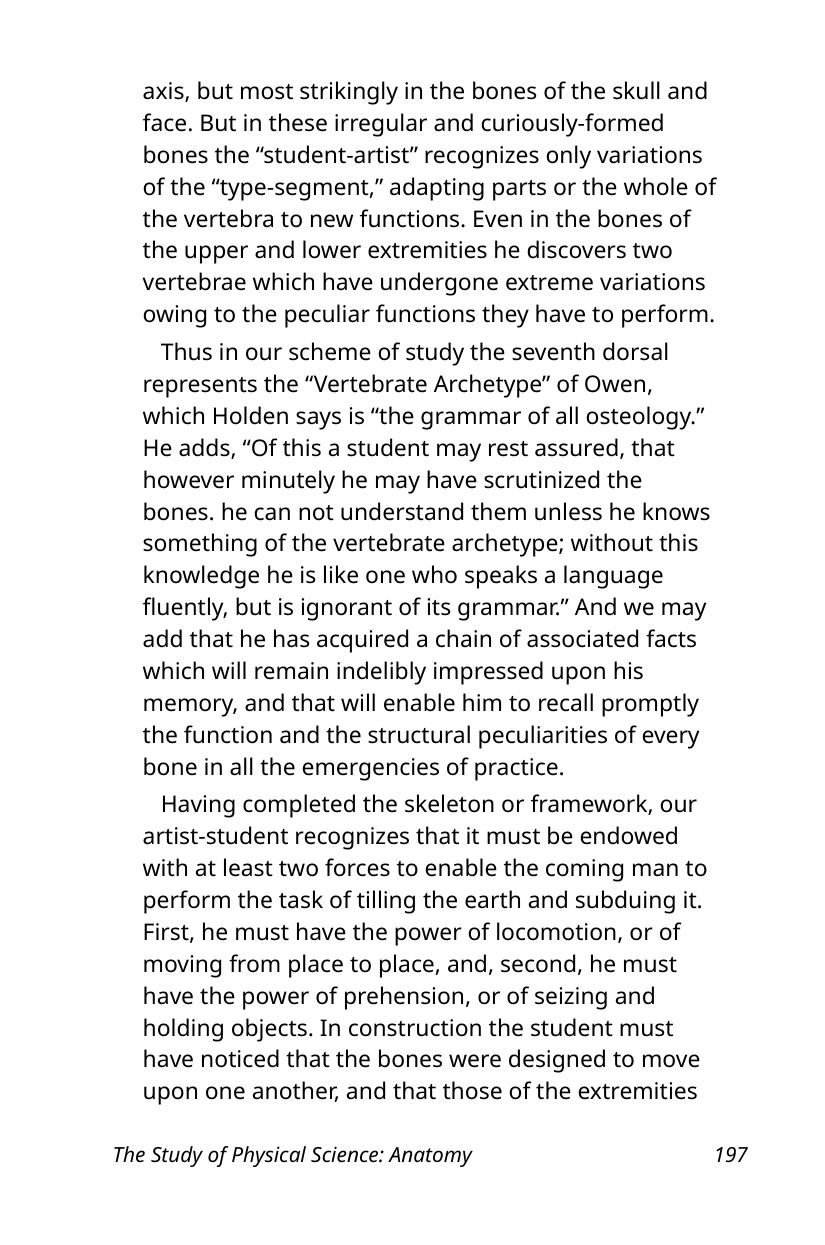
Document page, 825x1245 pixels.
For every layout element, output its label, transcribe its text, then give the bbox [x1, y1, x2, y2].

text axis, but most strikingly in the bones of the skull and face. But in these irregular and curiously-formed bones the “student-artist” recognizes only variations of the “type-segment,” adapting parts or the whole of the vertebra to new functions. Even in the bones of the upper and lower extremities he discovers two vertebrae which have undergone extreme variations owing to the peculiar functions they have to perform. [142, 75, 720, 329]
text Having completed the skeleton or framework, our artist-student recognizes that it must be endowed with at least two forces to enable the coming man to perform the task of tilling the earth and subduing it. First, he must have the power of locomotion, or of moving from place to place, and, second, he must have the power of prehension, or of seizing and holding objects. In construction the student must have noticed that the bones were designed to move upon one another, and that those of the extremities [142, 788, 720, 1106]
text Thus in our scheme of study the seventh dorsal represents the “Vertebrate Archetype” of Owen, which Holden says is “the grammar of all osteology.” He adds, “Of this a student may rest assured, that however minutely he may have scrutinized the bones. he can not understand them unless he knows something of the vertebrate archetype; without this knowledge he is like one who speaks a language fluently, but is ignorant of its grammar.” And we may add that he has acquired a chain of associated facts which will remain indelibly impressed upon his memory, and that will enable him to recall promptly the function and the structural peculiarities of every bone in all the emergencies of practice. [142, 336, 720, 782]
